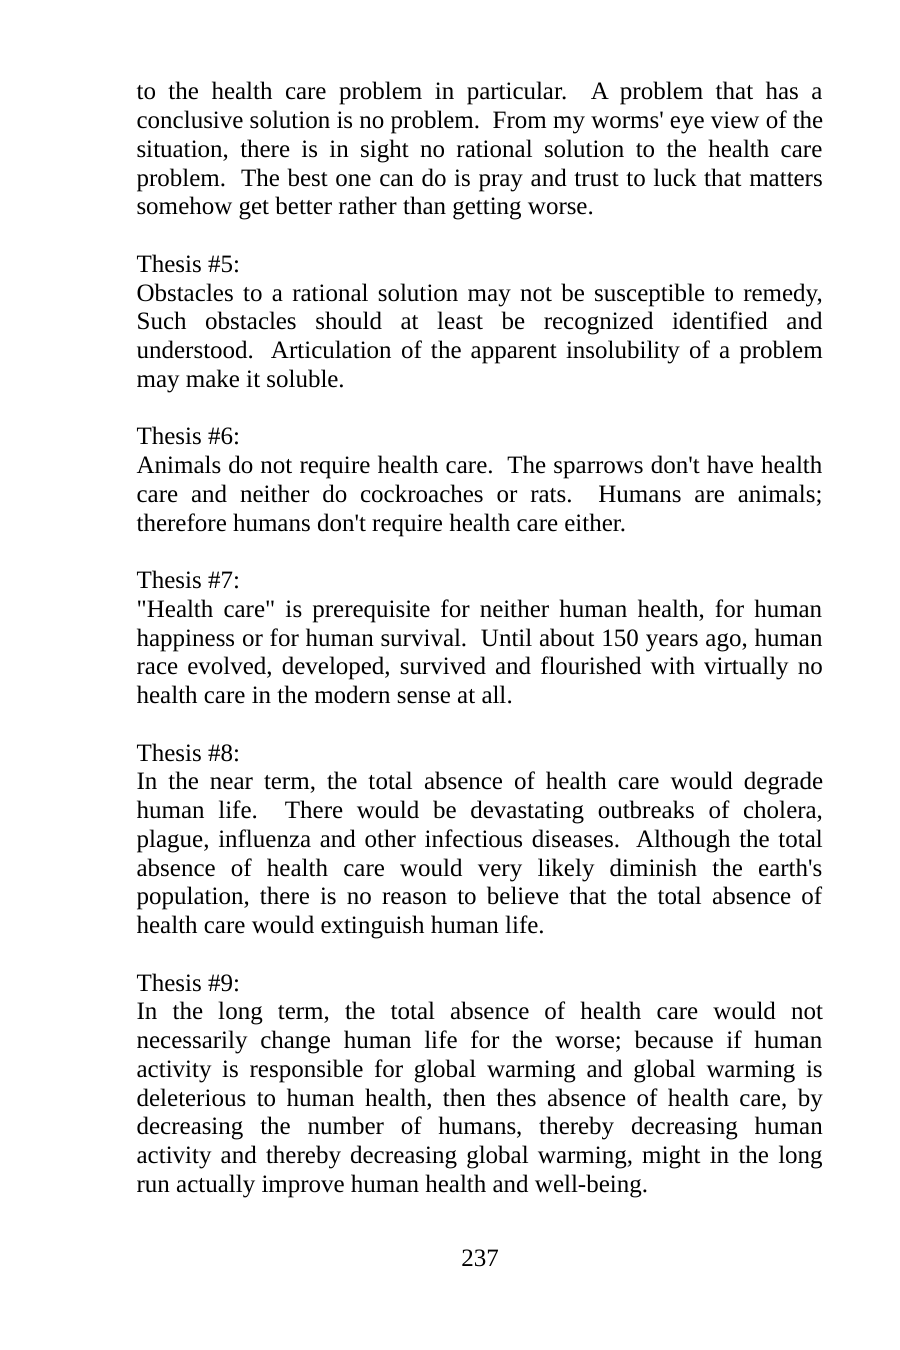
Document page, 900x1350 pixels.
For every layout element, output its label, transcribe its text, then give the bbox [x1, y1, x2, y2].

text Animals do not require health care. The sparrows don't have health care and neither do cockroaches or rats. Humans are animals; therefore humans don't require health care either. [136, 450, 823, 536]
text Thesis #6: [136, 421, 823, 450]
text Thesis #8: [136, 738, 823, 766]
text In the near term, the total absence of health care would degrade human life. There would be devastating outbreaks of cholera, plague, influenza and other infectious diseases. Although the total absence of health care would very likely diminish the earth's population, there is no reason to believe that the total absence of health care would extinguish human life. [136, 766, 823, 939]
text In the long term, the total absence of health care would not necessarily change human life for the worse; because if human activity is responsible for global warming and global warming is deleterious to human health, then thes absence of health care, by decreasing the number of humans, thereby decreasing human activity and thereby decreasing global warming, might in the long run actually improve human health and well-being. [136, 996, 823, 1198]
text to the health care problem in particular. A problem that has a conclusive solution is no problem. From my worms' eye view of the situation, there is in sight no rational solution to the health care problem. The best one can do is pray and trust to luck that matters somehow get better rather than getting worse. [136, 76, 823, 220]
text Thesis #9: [136, 968, 823, 996]
text Obstacles to a rational solution may not be susceptible to remedy, Such obstacles should at least be recognized identified and understood. Articulation of the apparent insolubility of a problem may make it soluble. [136, 278, 823, 393]
text Thesis #7: [136, 565, 823, 594]
text "Health care" is prerequisite for neither human health, for human happiness or for human survival. Until about 150 years ago, human race evolved, developed, survived and flourished with virtually no health care in the modern sense at all. [136, 594, 823, 709]
text Thesis #5: [136, 249, 823, 278]
